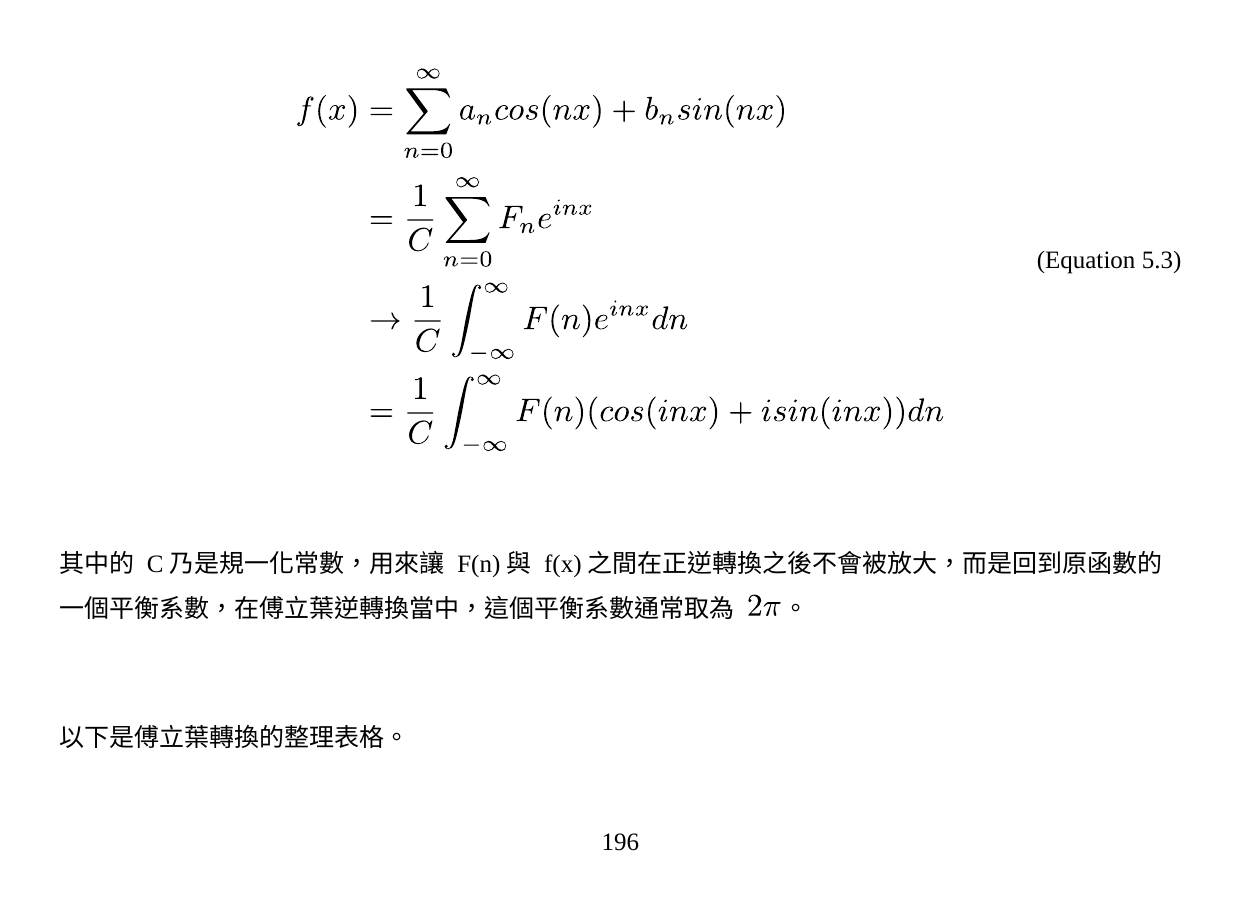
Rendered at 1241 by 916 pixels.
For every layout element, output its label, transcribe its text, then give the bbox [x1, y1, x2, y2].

text (Equation 5.3) [59, 59, 1181, 461]
text 其中的 C 乃是規一化常數，用來讓 F(n) 與 f(x) 之間在正逆轉換之後不會被放大，而是回到原函數的一個平衡系數，在傅立葉逆轉換當中，這個平衡系數通常取為 。 [59, 543, 1181, 625]
text 以下是傅立葉轉換的整理表格。 [59, 717, 1181, 753]
